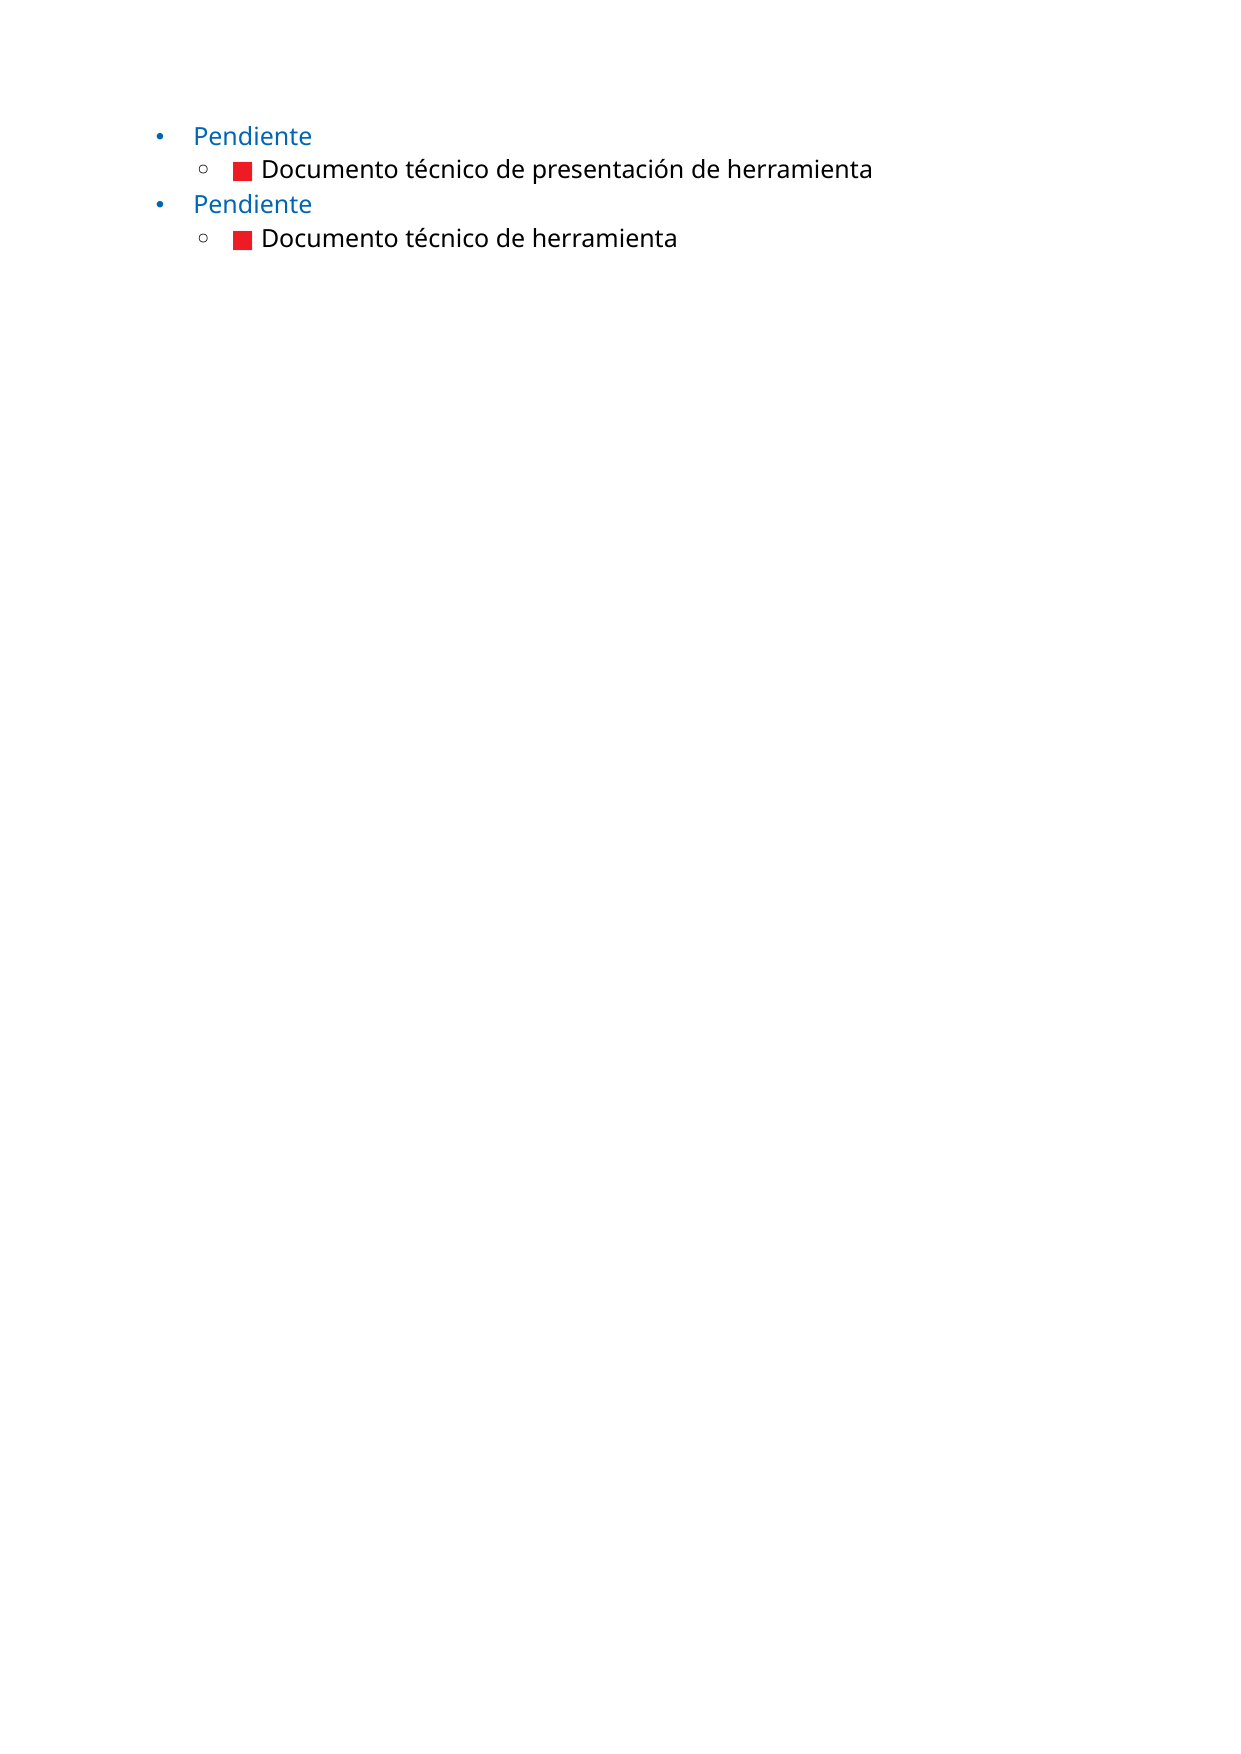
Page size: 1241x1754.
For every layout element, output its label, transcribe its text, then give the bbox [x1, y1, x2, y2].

list Pendiente [156, 186, 1122, 220]
list Pendiente [156, 118, 1122, 152]
list ■ Documento técnico de herramienta [193, 220, 1122, 254]
list ■ Documento técnico de presentación de herramienta [193, 152, 1122, 186]
